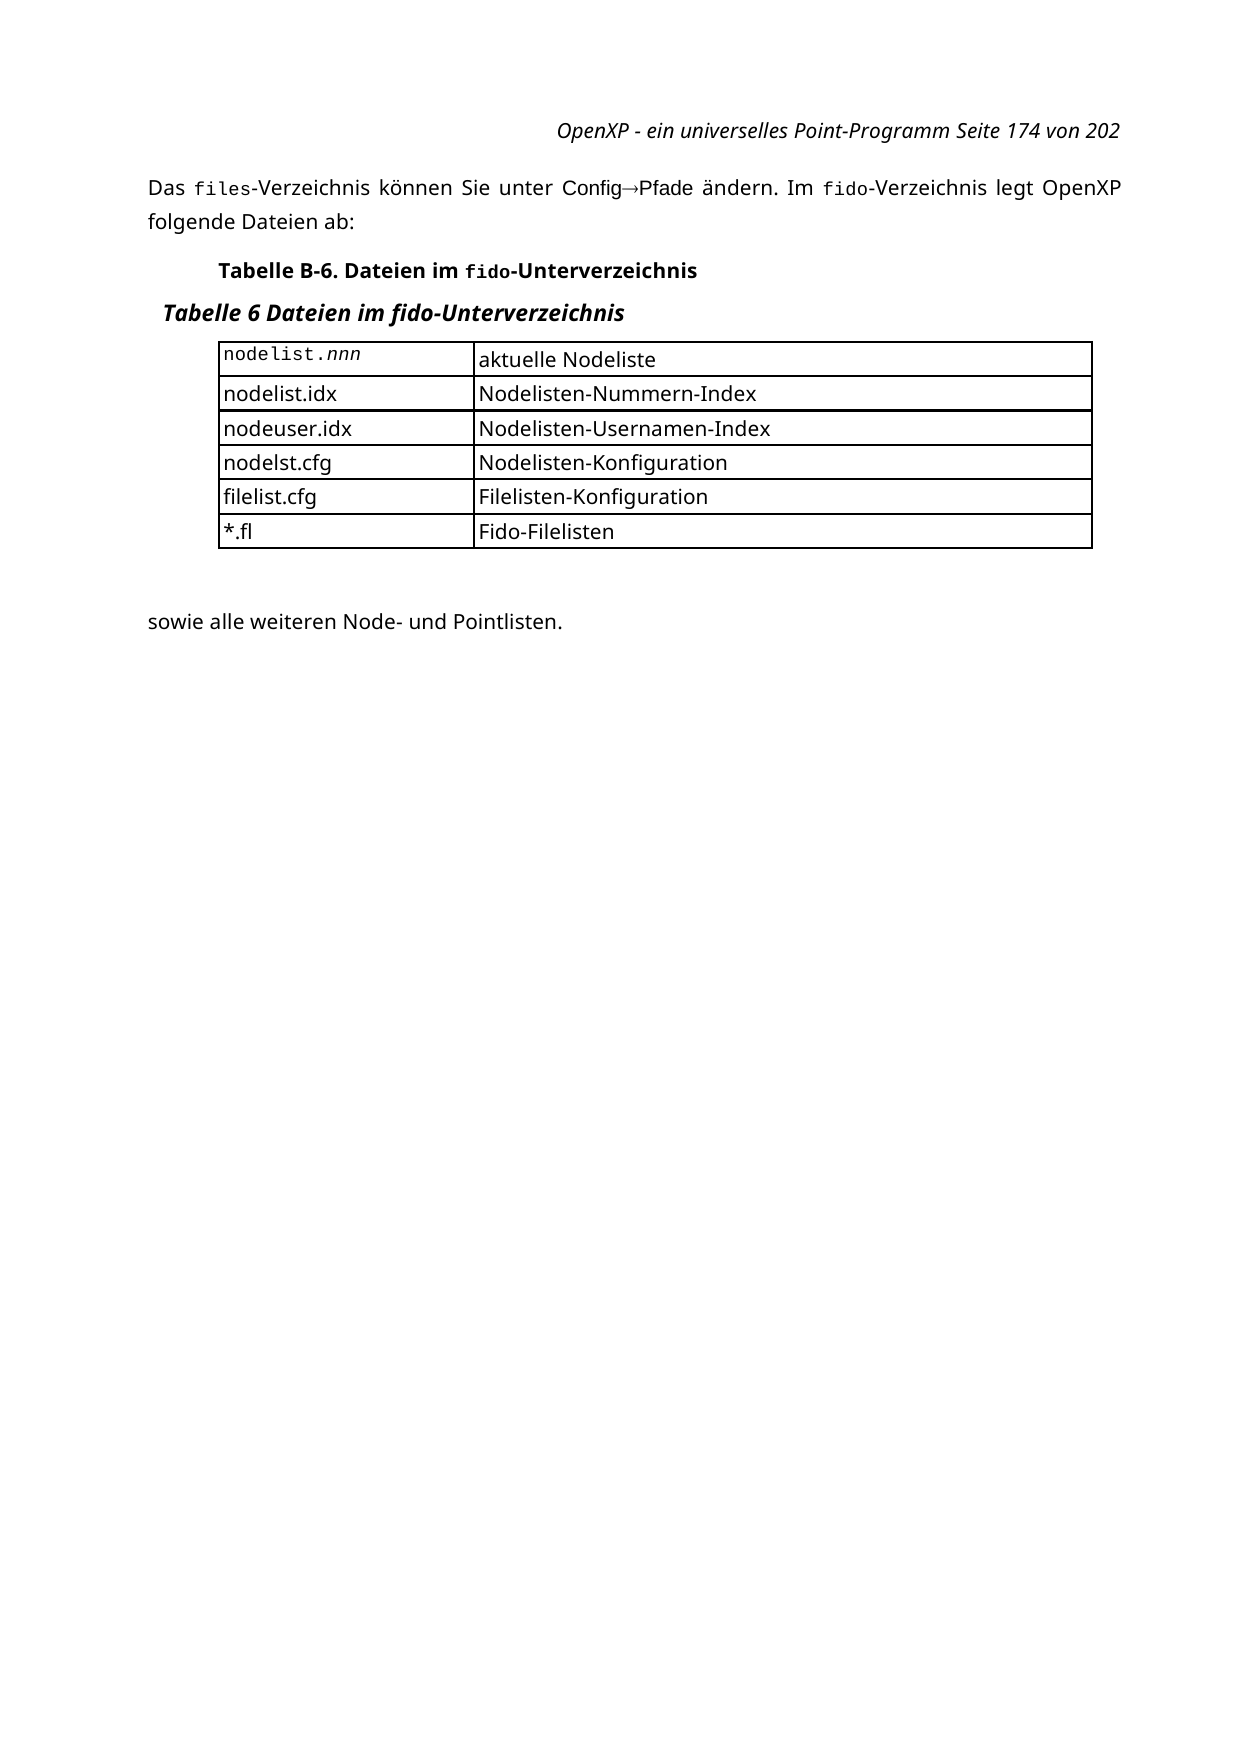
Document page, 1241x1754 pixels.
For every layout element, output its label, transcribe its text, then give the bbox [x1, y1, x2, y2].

table_cell Filelisten-Konfiguration [475, 480, 1091, 513]
text sowie alle weiteren Node- und Pointlisten. [148, 607, 1122, 636]
table_header aktuelle Nodeliste [475, 343, 1091, 375]
table_cell nodelst.cfg [220, 446, 473, 478]
table_header nodelist.nnn [220, 343, 473, 375]
table_cell filelist.cfg [220, 480, 473, 513]
table_cell Fido-Filelisten [475, 515, 1091, 547]
table_cell Nodelisten-Usernamen-Index [475, 412, 1091, 444]
table_cell Nodelisten-Nummern-Index [475, 377, 1091, 409]
text Tabelle B-6. Dateien im fido-Unterverzeichnis [218, 256, 1122, 285]
text Tabelle 6 Dateien im fido-Unterverzeichnis [162, 297, 1122, 328]
table_cell *.fl [220, 515, 473, 547]
table_cell Nodelisten-Konfiguration [475, 446, 1091, 478]
text Das files-Verzeichnis können Sie unter Config®Pfade ändern. Im fido-Verzeichnis legt OpenXP folgende Dateien ab: [148, 173, 1122, 235]
table_cell nodeuser.idx [220, 412, 473, 444]
table_cell nodelist.idx [220, 377, 473, 409]
